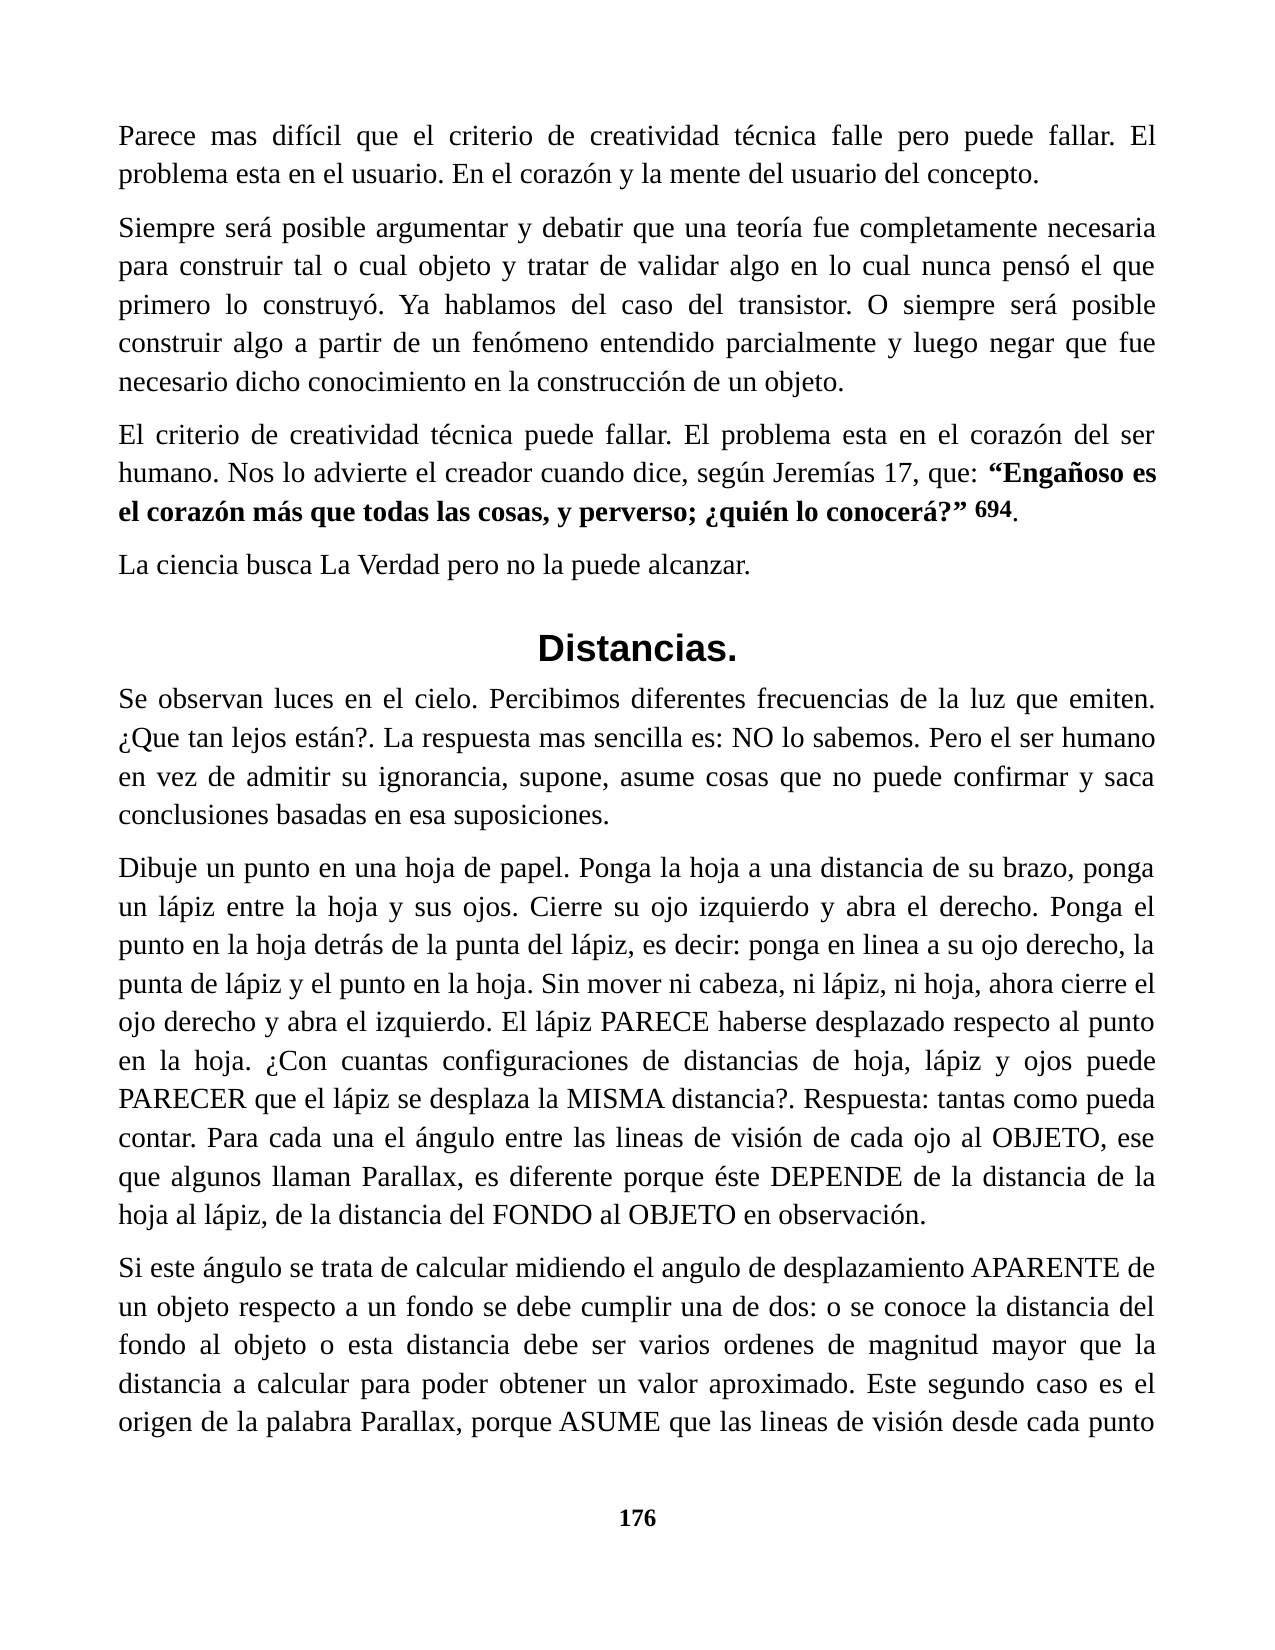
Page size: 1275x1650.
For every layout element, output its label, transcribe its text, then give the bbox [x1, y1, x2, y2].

text Se observan luces en el cielo. Percibimos diferentes frecuencias de la luz que emiten. ¿Que tan lejos están?. La respuesta mas sencilla es: NO lo sabemos. Pero el ser humano en vez de admitir su ignorancia, supone, asume cosas que no puede confirmar y saca conclusiones basadas en esa suposiciones. [118, 682, 1157, 831]
text Dibuje un punto en una hoja de papel. Ponga la hoja a una distancia de su brazo, ponga un lápiz entre la hoja y sus ojos. Cierre su ojo izquierdo y abra el derecho. Ponga el punto en la hoja detrás de la punta del lápiz, es decir: ponga en linea a su ojo derecho, la punta de lápiz y el punto en la hoja. Sin mover ni cabeza, ni lápiz, ni hoja, ahora cierre el ojo derecho y abra el izquierdo. El lápiz PARECE haberse desplazado respecto al punto en la hoja. ¿Con cuantas configuraciones de distancias de hoja, lápiz y ojos puede PARECER que el lápiz se desplaza la MISMA distancia?. Respuesta: tantas como pueda contar. Para cada una el ángulo entre las lineas de visión de cada ojo al OBJETO, ese que algunos llaman Parallax, es diferente porque éste DEPENDE de la distancia de la hoja al lápiz, de la distancia del FONDO al OBJETO en observación. [118, 850, 1157, 1231]
text La ciencia busca La Verdad pero no la puede alcanzar. [118, 547, 1157, 581]
text Siempre será posible argumentar y debatir que una teoría fue completamente necesaria para construir tal o cual objeto y tratar de validar algo en lo cual nunca pensó el que primero lo construyó. Ya hablamos del caso del transistor. O siempre será posible construir algo a partir de un fenómeno entendido parcialmente y luego negar que fue necesario dicho conocimiento en la construcción de un objeto. [118, 210, 1157, 397]
subtitle Distancias. [118, 625, 1157, 669]
text El criterio de creatividad técnica puede fallar. El problema esta en el corazón del ser humano. Nos lo advierte el creador cuando dice, según Jeremías 17, que: “Engañoso es el corazón más que todas las cosas, y perverso; ¿quién lo conocerá?” . [118, 417, 1157, 528]
text Si este ángulo se trata de calcular midiendo el angulo de desplazamiento APARENTE de un objeto respecto a un fondo se debe cumplir una de dos: o se conoce la distancia del fondo al objeto o esta distancia debe ser varios ordenes de magnitud mayor que la distancia a calcular para poder obtener un valor aproximado. Este segundo caso es el origen de la palabra Parallax, porque ASUME que las lineas de visión desde cada punto [118, 1250, 1157, 1438]
text Parece mas difícil que el criterio de creatividad técnica falle pero puede fallar. El problema esta en el usuario. En el corazón y la mente del usuario del concepto. [118, 118, 1157, 190]
